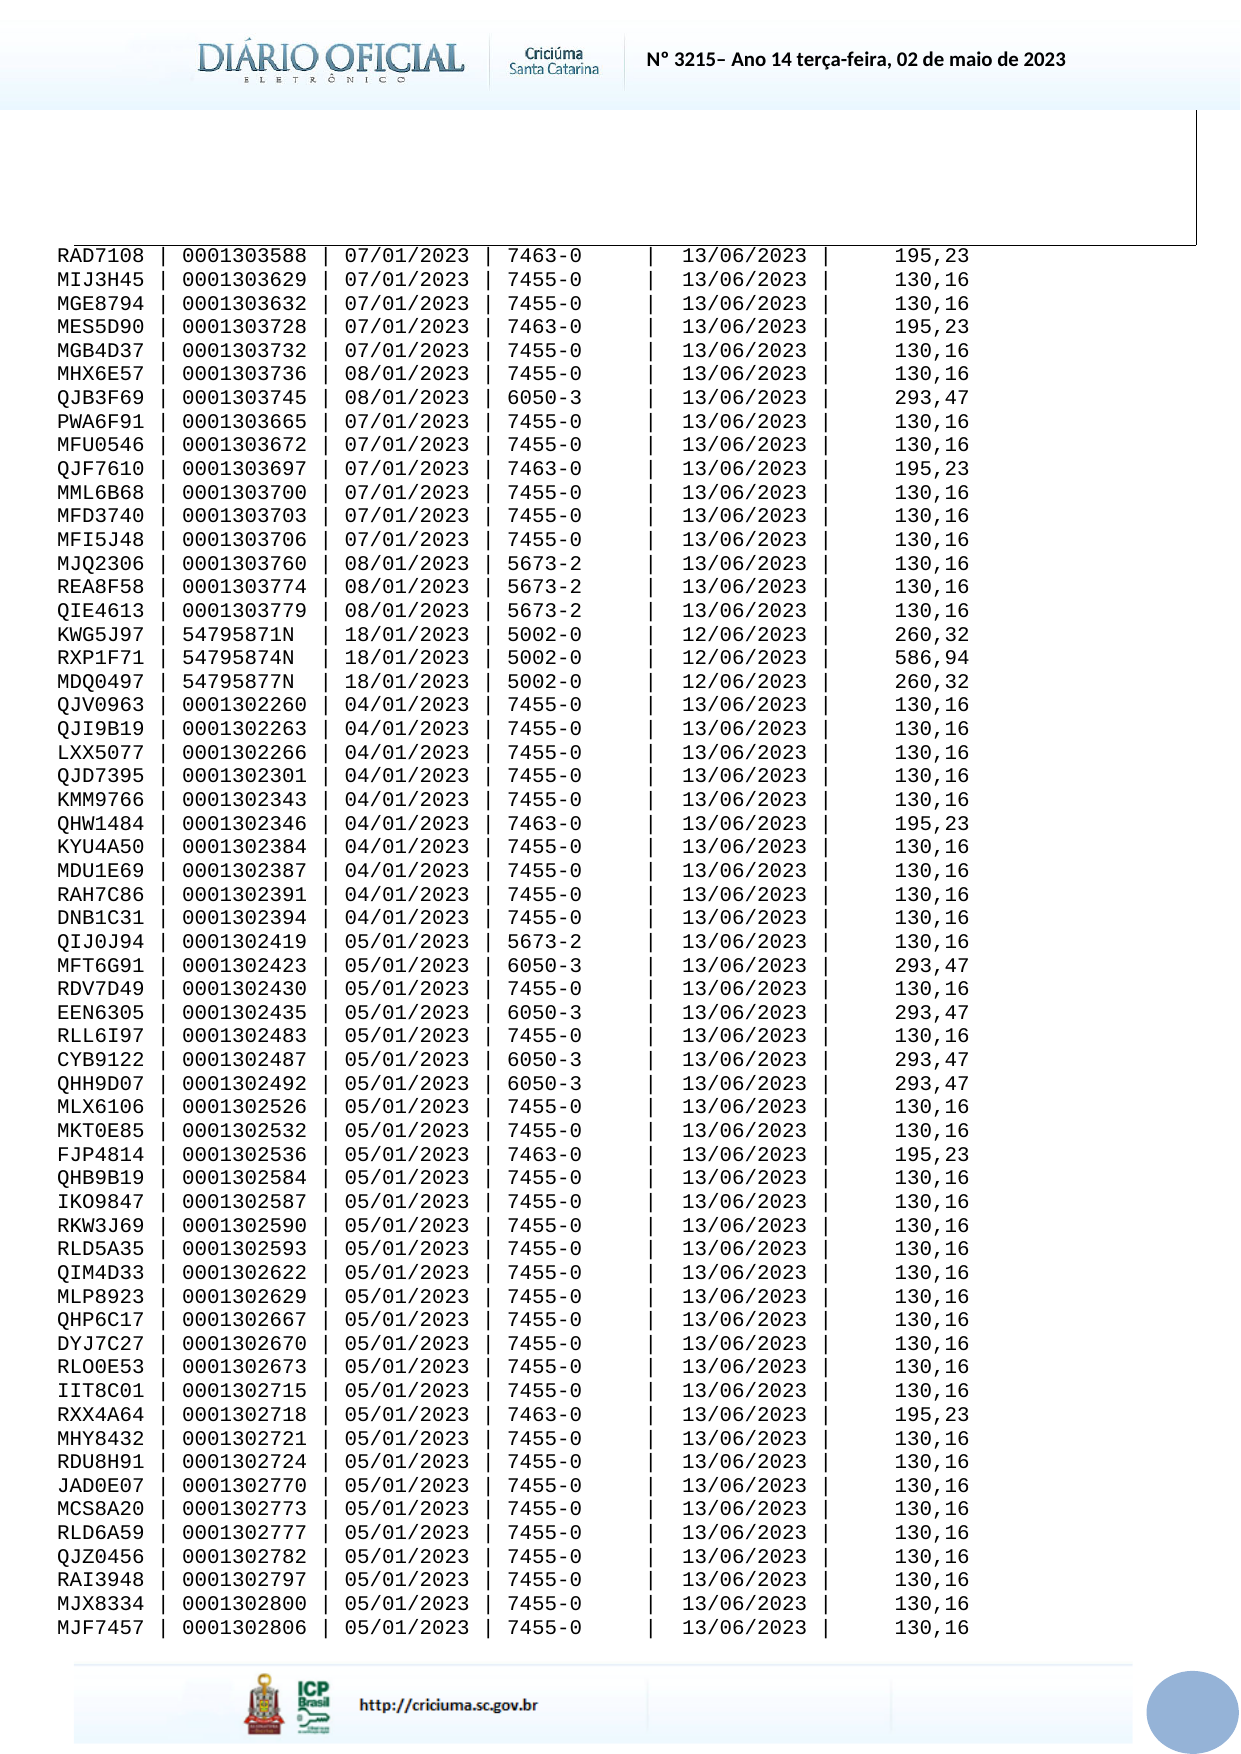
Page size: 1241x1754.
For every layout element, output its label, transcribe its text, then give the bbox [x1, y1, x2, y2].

text EEN6305 | 0001302435 | 05/01/2023 | 6050-3 | 13/06/2023 | 293,47 [44, 1002, 1196, 1026]
text DYJ7C27 | 0001302670 | 05/01/2023 | 7455-0 | 13/06/2023 | 130,16 [44, 1333, 1196, 1357]
text MHY8432 | 0001302721 | 05/01/2023 | 7455-0 | 13/06/2023 | 130,16 [44, 1427, 1196, 1451]
text MGE8794 | 0001303632 | 07/01/2023 | 7455-0 | 13/06/2023 | 130,16 [44, 292, 1196, 316]
text MIJ3H45 | 0001303629 | 07/01/2023 | 7455-0 | 13/06/2023 | 130,16 [44, 269, 1196, 292]
text MML6B68 | 0001303700 | 07/01/2023 | 7455-0 | 13/06/2023 | 130,16 [44, 482, 1196, 505]
text RXX4A64 | 0001302718 | 05/01/2023 | 7463-0 | 13/06/2023 | 195,23 [44, 1404, 1196, 1427]
text MLP8923 | 0001302629 | 05/01/2023 | 7455-0 | 13/06/2023 | 130,16 [44, 1286, 1196, 1309]
text DNB1C31 | 0001302394 | 04/01/2023 | 7455-0 | 13/06/2023 | 130,16 [44, 907, 1196, 931]
text IKO9847 | 0001302587 | 05/01/2023 | 7455-0 | 13/06/2023 | 130,16 [44, 1191, 1196, 1215]
text QHP6C17 | 0001302667 | 05/01/2023 | 7455-0 | 13/06/2023 | 130,16 [44, 1309, 1196, 1333]
text MFI5J48 | 0001303706 | 07/01/2023 | 7455-0 | 13/06/2023 | 130,16 [44, 529, 1196, 553]
text MKT0E85 | 0001302532 | 05/01/2023 | 7455-0 | 13/06/2023 | 130,16 [44, 1120, 1196, 1144]
text QHW1484 | 0001302346 | 04/01/2023 | 7463-0 | 13/06/2023 | 195,23 [44, 813, 1196, 836]
text MLX6106 | 0001302526 | 05/01/2023 | 7455-0 | 13/06/2023 | 130,16 [44, 1096, 1196, 1120]
text FJP4814 | 0001302536 | 05/01/2023 | 7463-0 | 13/06/2023 | 195,23 [44, 1144, 1196, 1167]
text QJF7610 | 0001303697 | 07/01/2023 | 7463-0 | 13/06/2023 | 195,23 [44, 458, 1196, 482]
text QIM4D33 | 0001302622 | 05/01/2023 | 7455-0 | 13/06/2023 | 130,16 [44, 1262, 1196, 1286]
text QHB9B19 | 0001302584 | 05/01/2023 | 7455-0 | 13/06/2023 | 130,16 [44, 1167, 1196, 1191]
text QJI9B19 | 0001302263 | 04/01/2023 | 7455-0 | 13/06/2023 | 130,16 [44, 718, 1196, 742]
text RLD6A59 | 0001302777 | 05/01/2023 | 7455-0 | 13/06/2023 | 130,16 [44, 1522, 1196, 1546]
text QJV0963 | 0001302260 | 04/01/2023 | 7455-0 | 13/06/2023 | 130,16 [44, 694, 1196, 718]
text IIT8C01 | 0001302715 | 05/01/2023 | 7455-0 | 13/06/2023 | 130,16 [44, 1380, 1196, 1404]
text RAH7C86 | 0001302391 | 04/01/2023 | 7455-0 | 13/06/2023 | 130,16 [44, 884, 1196, 907]
text RXP1F71 | 54795874N | 18/01/2023 | 5002-0 | 12/06/2023 | 586,94 [44, 647, 1196, 671]
text MFU0546 | 0001303672 | 07/01/2023 | 7455-0 | 13/06/2023 | 130,16 [44, 434, 1196, 458]
text MDQ0497 | 54795877N | 18/01/2023 | 5002-0 | 12/06/2023 | 260,32 [44, 671, 1196, 694]
text MFT6G91 | 0001302423 | 05/01/2023 | 6050-3 | 13/06/2023 | 293,47 [44, 954, 1196, 978]
text MGB4D37 | 0001303732 | 07/01/2023 | 7455-0 | 13/06/2023 | 130,16 [44, 340, 1196, 363]
text MJX8334 | 0001302800 | 05/01/2023 | 7455-0 | 13/06/2023 | 130,16 [44, 1593, 1196, 1617]
text JAD0E07 | 0001302770 | 05/01/2023 | 7455-0 | 13/06/2023 | 130,16 [44, 1475, 1196, 1498]
text RLL6I97 | 0001302483 | 05/01/2023 | 7455-0 | 13/06/2023 | 130,16 [44, 1026, 1196, 1049]
text RLO0E53 | 0001302673 | 05/01/2023 | 7455-0 | 13/06/2023 | 130,16 [44, 1357, 1196, 1380]
text QIE4613 | 0001303779 | 08/01/2023 | 5673-2 | 13/06/2023 | 130,16 [44, 600, 1196, 623]
text QHH9D07 | 0001302492 | 05/01/2023 | 6050-3 | 13/06/2023 | 293,47 [44, 1073, 1196, 1096]
text RKW3J69 | 0001302590 | 05/01/2023 | 7455-0 | 13/06/2023 | 130,16 [44, 1215, 1196, 1238]
text RAI3948 | 0001302797 | 05/01/2023 | 7455-0 | 13/06/2023 | 130,16 [44, 1569, 1196, 1593]
text RDV7D49 | 0001302430 | 05/01/2023 | 7455-0 | 13/06/2023 | 130,16 [44, 978, 1196, 1002]
text KYU4A50 | 0001302384 | 04/01/2023 | 7455-0 | 13/06/2023 | 130,16 [44, 836, 1196, 860]
text RLD5A35 | 0001302593 | 05/01/2023 | 7455-0 | 13/06/2023 | 130,16 [44, 1238, 1196, 1262]
text MHX6E57 | 0001303736 | 08/01/2023 | 7455-0 | 13/06/2023 | 130,16 [44, 363, 1196, 387]
text PWA6F91 | 0001303665 | 07/01/2023 | 7455-0 | 13/06/2023 | 130,16 [44, 411, 1196, 434]
text REA8F58 | 0001303774 | 08/01/2023 | 5673-2 | 13/06/2023 | 130,16 [44, 576, 1196, 600]
text CYB9122 | 0001302487 | 05/01/2023 | 6050-3 | 13/06/2023 | 293,47 [44, 1049, 1196, 1073]
text MFD3740 | 0001303703 | 07/01/2023 | 7455-0 | 13/06/2023 | 130,16 [44, 505, 1196, 529]
text KMM9766 | 0001302343 | 04/01/2023 | 7455-0 | 13/06/2023 | 130,16 [44, 789, 1196, 813]
text QJD7395 | 0001302301 | 04/01/2023 | 7455-0 | 13/06/2023 | 130,16 [44, 765, 1196, 789]
text LXX5077 | 0001302266 | 04/01/2023 | 7455-0 | 13/06/2023 | 130,16 [44, 742, 1196, 765]
text QIJ0J94 | 0001302419 | 05/01/2023 | 5673-2 | 13/06/2023 | 130,16 [44, 931, 1196, 954]
text MDU1E69 | 0001302387 | 04/01/2023 | 7455-0 | 13/06/2023 | 130,16 [44, 860, 1196, 884]
text QJZ0456 | 0001302782 | 05/01/2023 | 7455-0 | 13/06/2023 | 130,16 [44, 1546, 1196, 1569]
text MJQ2306 | 0001303760 | 08/01/2023 | 5673-2 | 13/06/2023 | 130,16 [44, 553, 1196, 576]
text MJF7457 | 0001302806 | 05/01/2023 | 7455-0 | 13/06/2023 | 130,16 [44, 1617, 1196, 1640]
text KWG5J97 | 54795871N | 18/01/2023 | 5002-0 | 12/06/2023 | 260,32 [44, 623, 1196, 647]
text RDU8H91 | 0001302724 | 05/01/2023 | 7455-0 | 13/06/2023 | 130,16 [44, 1451, 1196, 1475]
text MES5D90 | 0001303728 | 07/01/2023 | 7463-0 | 13/06/2023 | 195,23 [44, 316, 1196, 340]
text RAD7108 | 0001303588 | 07/01/2023 | 7463-0 | 13/06/2023 | 195,23 [44, 245, 1196, 269]
text MCS8A20 | 0001302773 | 05/01/2023 | 7455-0 | 13/06/2023 | 130,16 [44, 1498, 1196, 1522]
text QJB3F69 | 0001303745 | 08/01/2023 | 6050-3 | 13/06/2023 | 293,47 [44, 387, 1196, 411]
